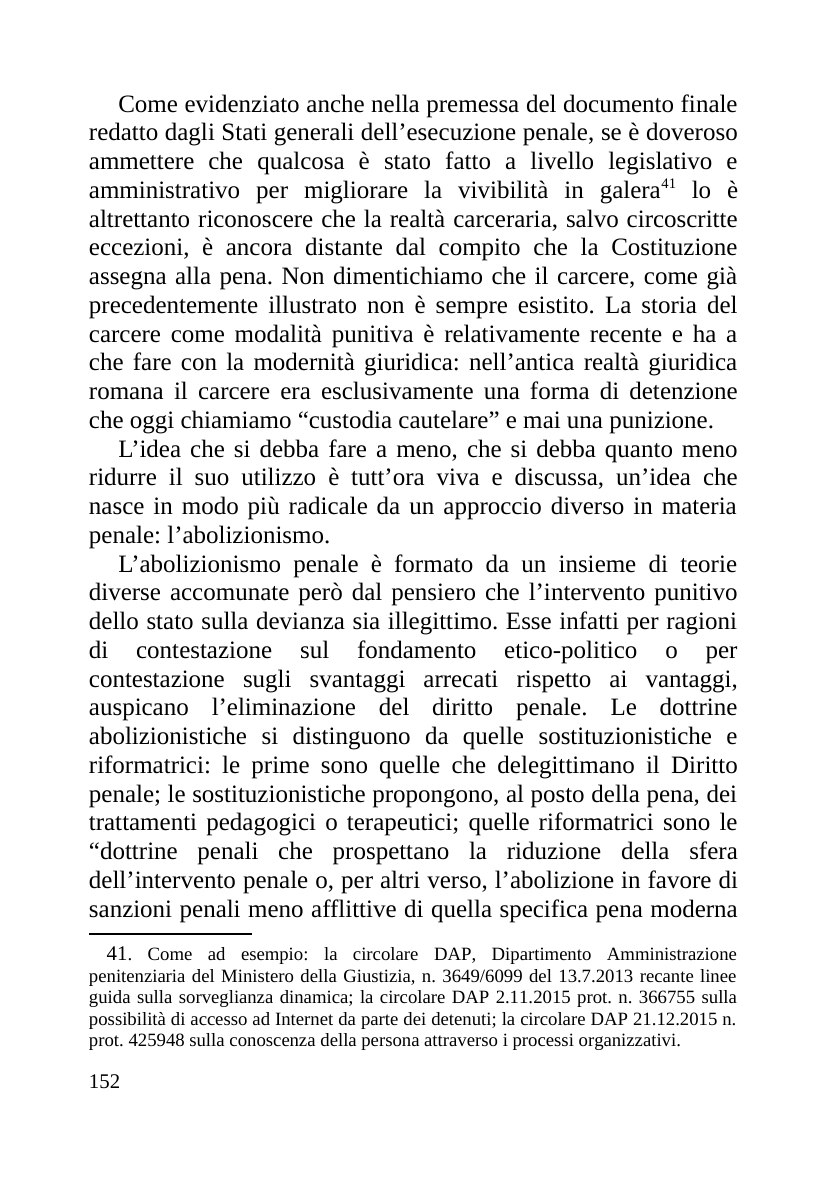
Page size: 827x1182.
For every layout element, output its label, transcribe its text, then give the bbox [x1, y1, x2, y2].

text L’abolizionismo penale è formato da un insieme di teorie diverse accomunate però dal pensiero che l’intervento punitivo dello stato sulla devianza sia illegittimo. Esse infatti per ragioni di contestazione sul fondamento etico-politico o per contestazione sugli svantaggi arrecati rispetto ai vantaggi, auspicano l’eliminazione del diritto penale. Le dottrine abolizionistiche si distinguono da quelle sostituzionistiche e riformatrici: le prime sono quelle che delegittimano il Diritto penale; le sostituzionistiche propongono, al posto della pena, dei trattamenti pedagogici o terapeutici; quelle riformatrici sono le “dottrine penali che prospettano la riduzione della sfera dell’intervento penale o, per altri verso, l’abolizione in favore di sanzioni penali meno afflittive di quella specifica pena moderna [89, 549, 738, 922]
text . Come ad esempio: la circolare DAP, Dipartimento Amministrazione penitenziaria del Ministero della Giustizia, n. 3649/6099 del 13.7.2013 recante linee guida sulla sorveglianza dinamica; la circolare DAP 2.11.2015 prot. n. 366755 sulla possibilità di accesso ad Internet da parte dei detenuti; la circolare DAP 21.12.2015 n. prot. 425948 sulla conoscenza della persona attraverso i processi organizzativi. [89, 941, 738, 1051]
text L’idea che si debba fare a meno, che si debba quanto meno ridurre il suo utilizzo è tutt’ora viva e discussa, un’idea che nasce in modo più radicale da un approccio diverso in materia penale: l’abolizionismo. [89, 434, 738, 549]
text Come evidenziato anche nella premessa del documento finale redatto dagli Stati generali dell’esecuzione penale, se è doveroso ammettere che qualcosa è stato fatto a livello legislativo e amministrativo per migliorare la vivibilità in galera lo è altrettanto riconoscere che la realtà carceraria, salvo circoscritte eccezioni, è ancora distante dal compito che la Costituzione assegna alla pena. Non dimentichiamo che il carcere, come già precedentemente illustrato non è sempre esistito. La storia del carcere come modalità punitiva è relativamente recente e ha a che fare con la modernità giuridica: nell’antica realtà giuridica romana il carcere era esclusivamente una forma di detenzione che oggi chiamiamo “custodia cautelare” e mai una punizione. [89, 89, 738, 434]
